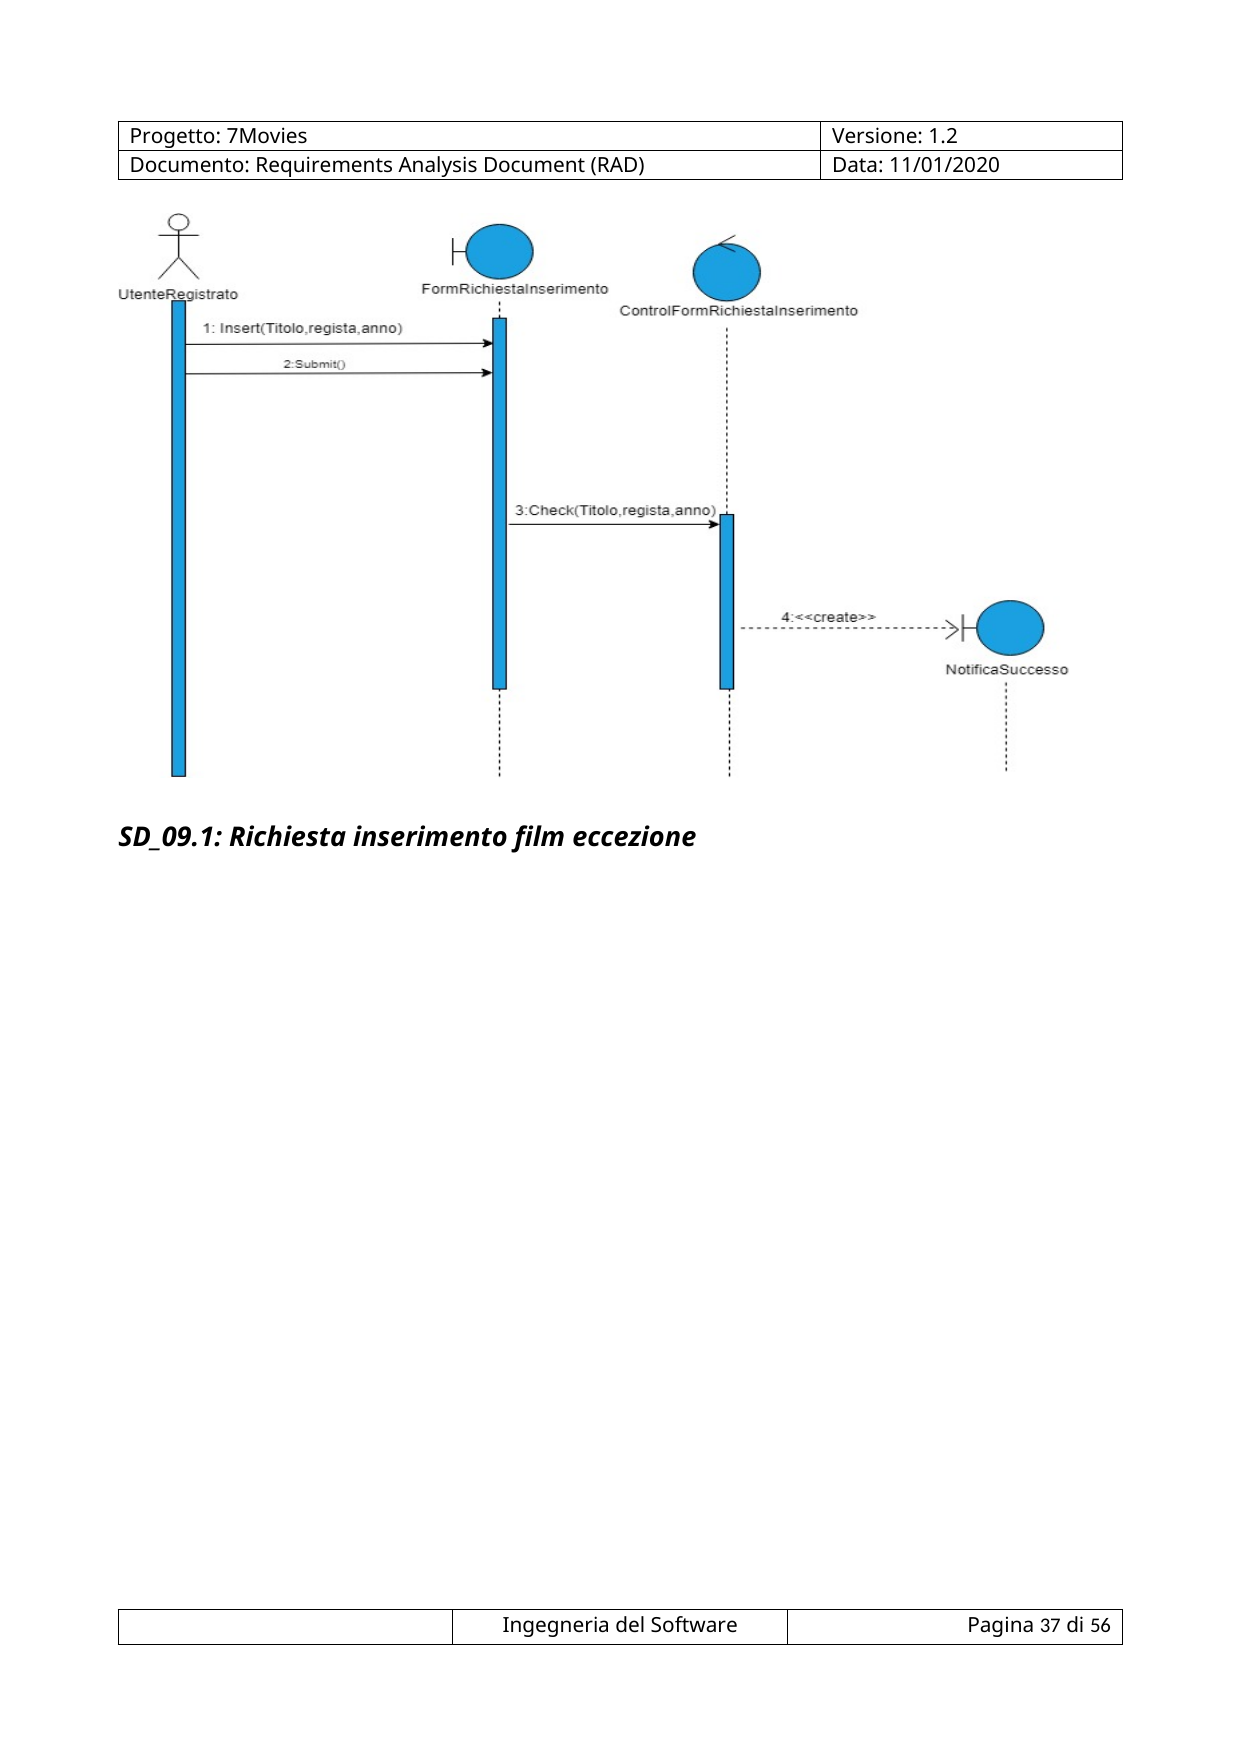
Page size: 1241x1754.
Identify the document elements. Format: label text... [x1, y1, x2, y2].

text SD_09.1: Richiesta inserimento film eccezione [118, 817, 1122, 854]
text [1090, 214, 1122, 778]
picture [118, 213, 1090, 778]
